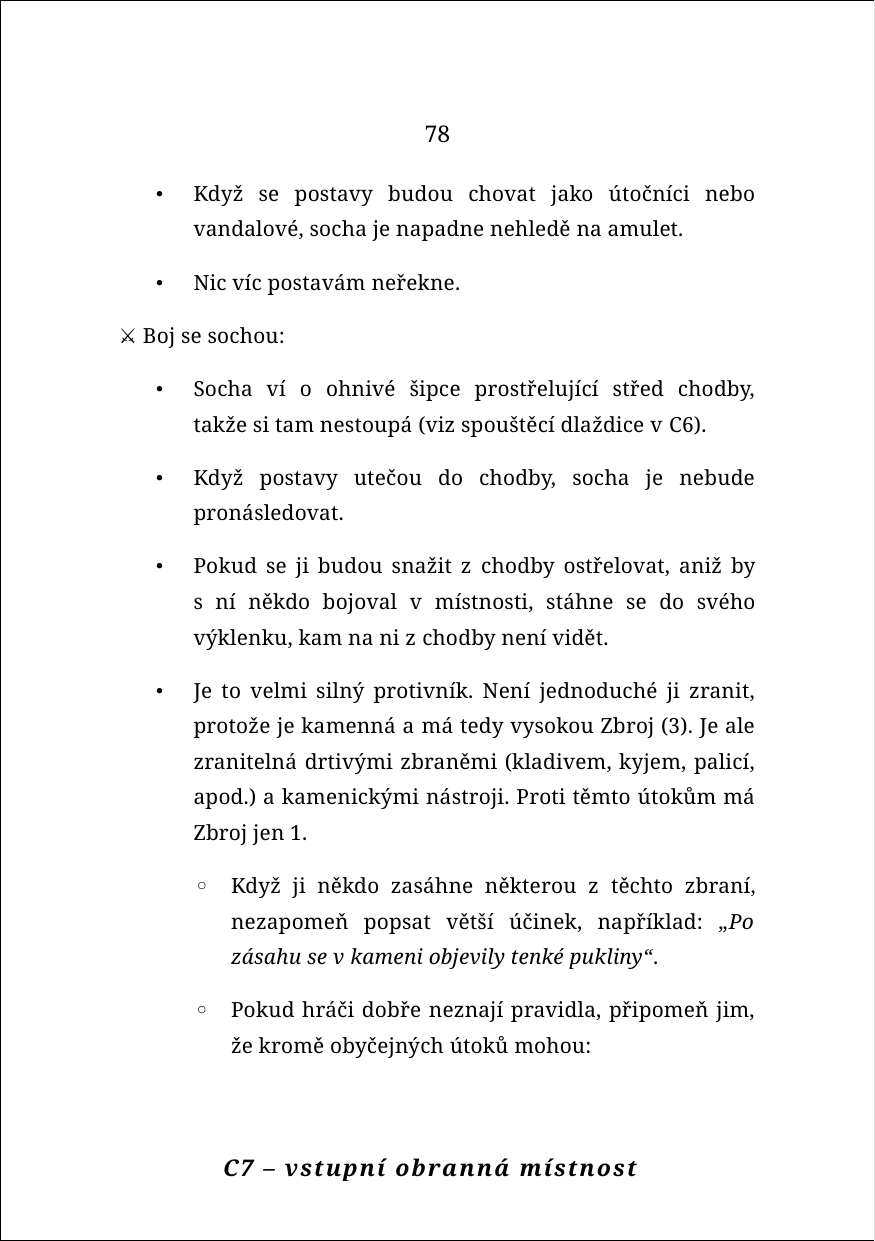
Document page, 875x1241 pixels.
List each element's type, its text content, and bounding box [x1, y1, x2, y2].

list Socha ví o⁠ ohnivé šipce prostřelující střed chodby, takže si tam nestoupá (viz spouštěcí dlaždice v⁠ C6). [156, 374, 756, 438]
list Pokud se ji budou snažit z⁠ chodby ostřelovat, aniž by s⁠ ní někdo bojoval v⁠ místnosti, stáhne se do svého výklenku, kam na ni z⁠ chodby není vidět. [156, 552, 756, 651]
list Je to velmi silný protivník. Není jednoduché ji zranit, protože je kamenná a⁠ má tedy vysokou Zbroj (3). Je ale zranitelná drtivými zbraněmi (kladivem, kyjem, palicí, apod.) a⁠ kamenickými nástroji. Proti těmto útokům má Zbroj jen 1. [156, 676, 756, 846]
list Když se postavy budou chovat jako útočníci nebo vandalové, socha je napadne nehledě na amulet. [156, 179, 756, 243]
text ⚔ Boj se sochou: [118, 321, 756, 349]
list Když ji někdo zasáhne některou z⁠ těchto zbraní, nezapomeň popsat větší účinek, například: „Po zásahu se v⁠ kameni objevily tenké pukliny“. [193, 871, 756, 971]
list Když postavy utečou do chodby, socha je nebude pronásledovat. [156, 463, 756, 527]
list Pokud hráči dobře neznají pravidla, připomeň jim, že kromě obyčejných útoků mohou: [193, 996, 756, 1059]
list Nic víc postavám neřekne. [156, 268, 756, 296]
